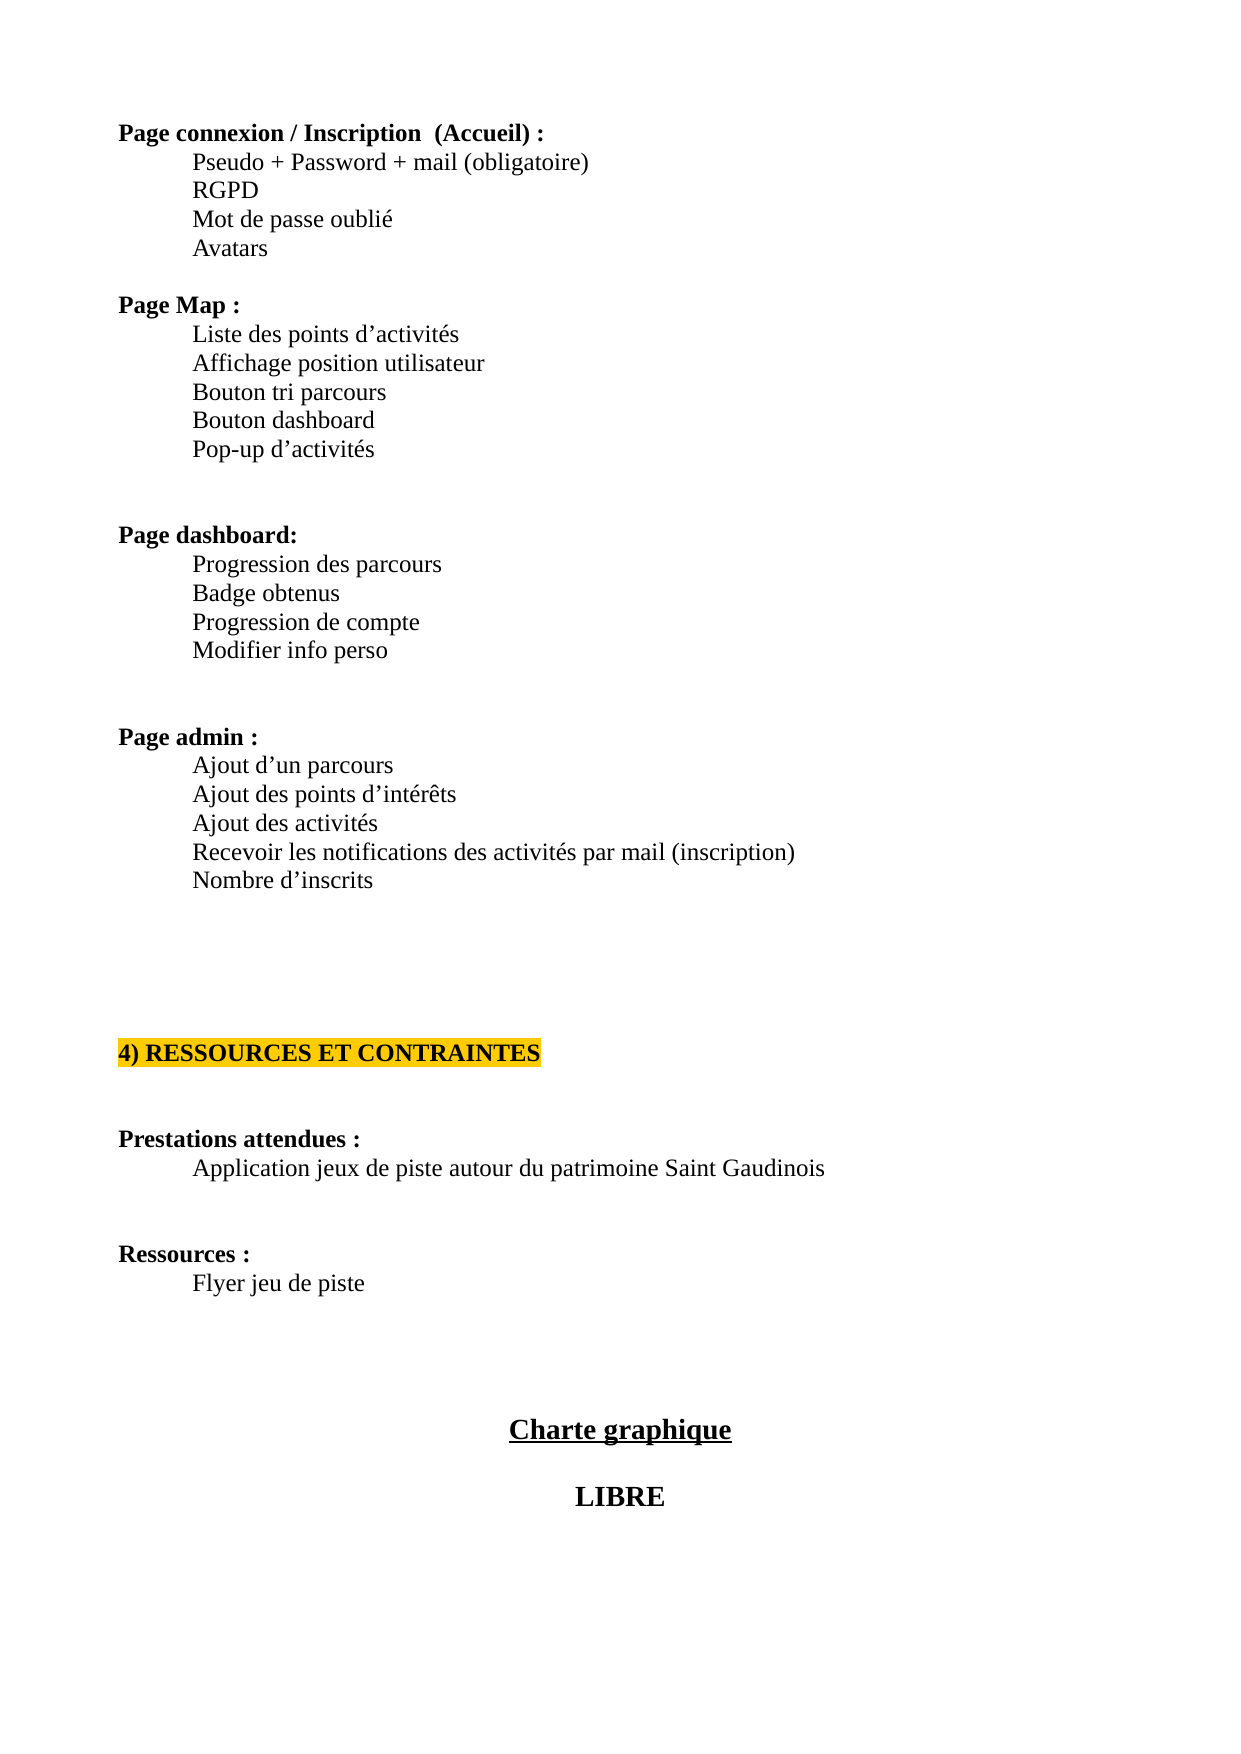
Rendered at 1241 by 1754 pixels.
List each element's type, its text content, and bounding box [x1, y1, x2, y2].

text Avatars [118, 233, 1122, 262]
text Ajout d’un parcours [118, 751, 1122, 779]
text Pop-up d’activités [118, 434, 1122, 463]
text Progression de compte [118, 607, 1122, 636]
text Mot de passe oublié [118, 204, 1122, 233]
text Nombre d’inscrits [118, 866, 1122, 894]
text RGPD [118, 176, 1122, 204]
text Ajout des activités [118, 808, 1122, 837]
text Ajout des points d’intérêts [118, 779, 1122, 808]
text Page connexion / Inscription (Accueil) : [118, 118, 1122, 147]
text Badge obtenus [118, 578, 1122, 607]
text Pseudo + Password + mail (obligatoire) [118, 147, 1122, 176]
text Flyer jeu de piste [118, 1268, 1122, 1297]
text Page Map : [118, 291, 1122, 319]
text Bouton dashboard [118, 406, 1122, 434]
text LIBRE [118, 1479, 1122, 1512]
text Affichage position utilisateur [118, 348, 1122, 377]
text Bouton tri parcours [118, 377, 1122, 406]
text Application jeux de piste autour du patrimoine Saint Gaudinois [118, 1153, 1122, 1182]
text Modifier info perso [118, 636, 1122, 664]
text Liste des points d’activités [118, 319, 1122, 348]
text Progression des parcours [118, 549, 1122, 578]
text Ressources : [118, 1239, 1122, 1268]
text Page admin : [118, 722, 1122, 751]
text 4) RESSOURCES ET CONTRAINTES [118, 1038, 1122, 1067]
text Charte graphique [118, 1412, 1122, 1445]
text Page dashboard: [118, 521, 1122, 549]
text Prestations attendues : [118, 1124, 1122, 1153]
text Recevoir les notifications des activités par mail (inscription) [118, 837, 1122, 866]
